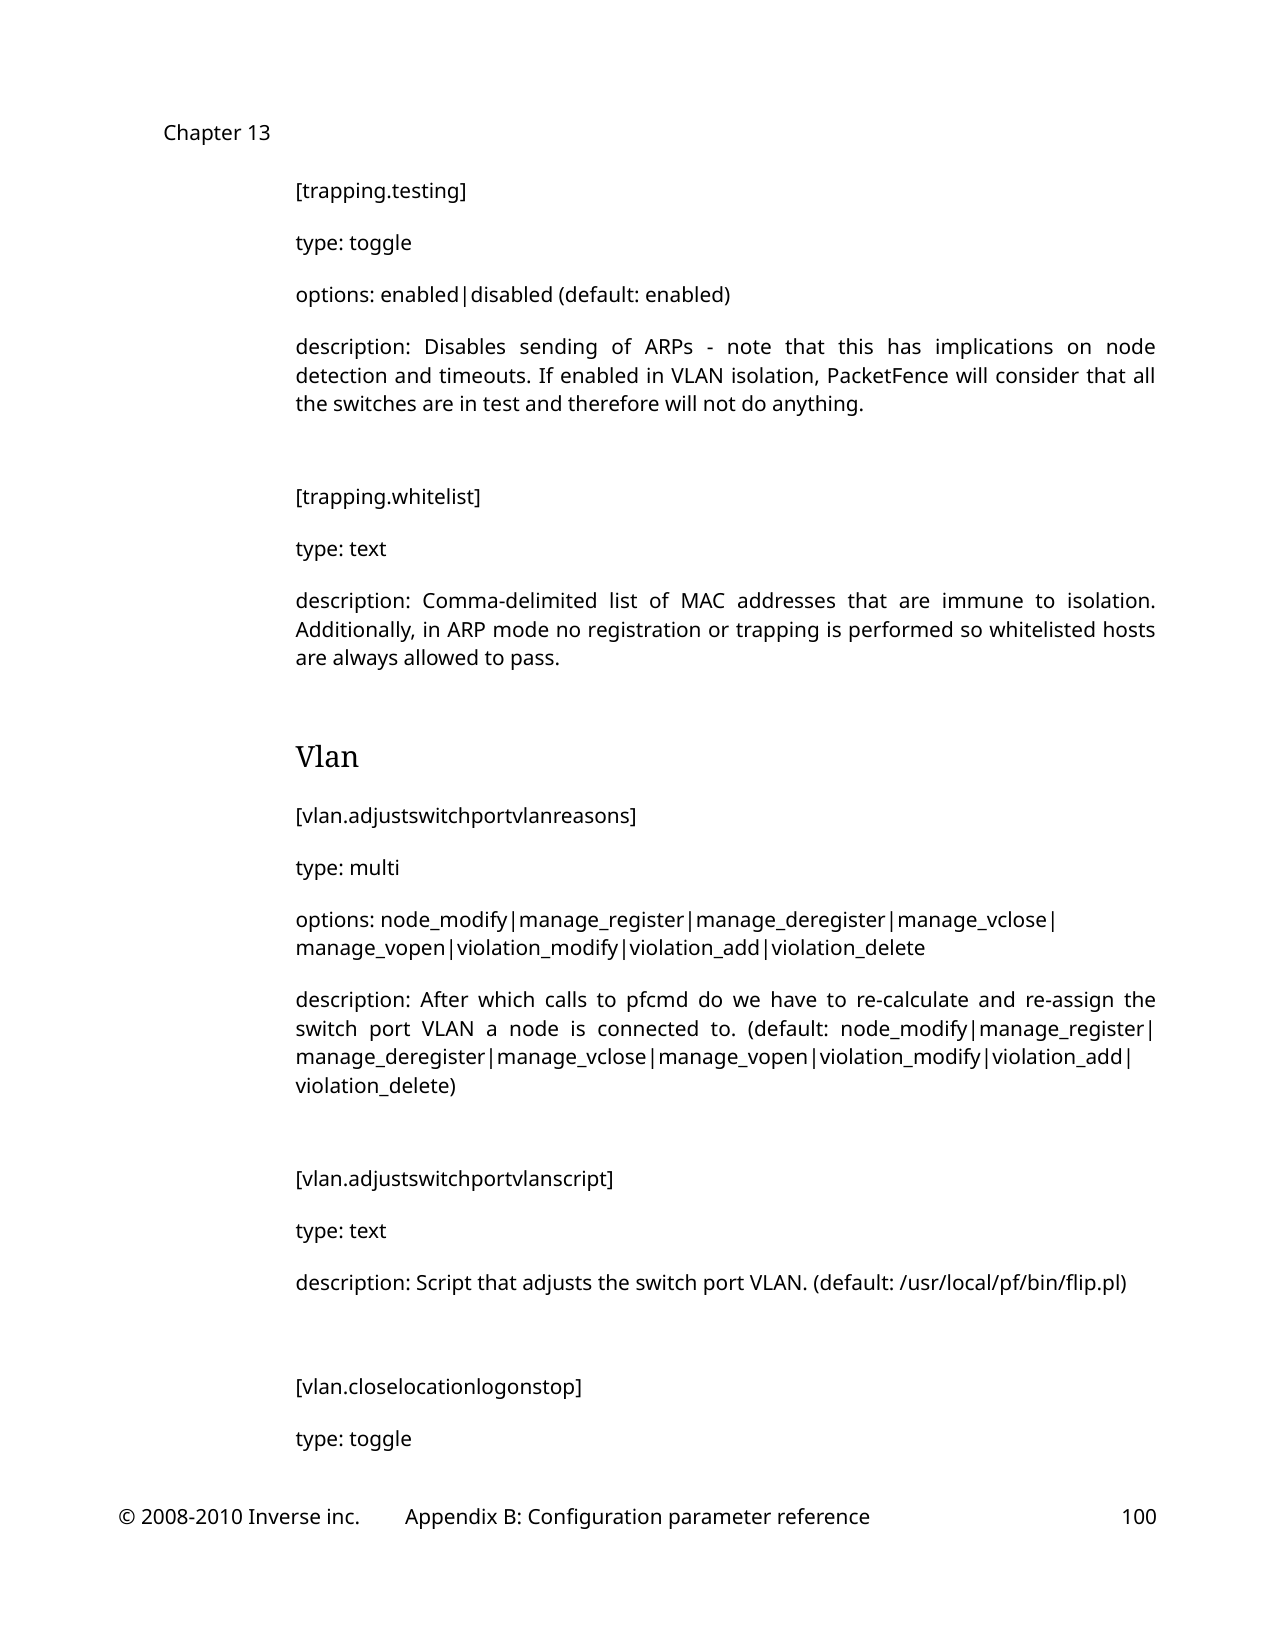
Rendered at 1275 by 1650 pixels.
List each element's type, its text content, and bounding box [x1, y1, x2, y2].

text type: toggle [295, 228, 1157, 257]
text type: text [295, 534, 1157, 563]
text [trapping.testing] [295, 176, 1157, 204]
text type: multi [295, 853, 1157, 881]
text [trapping.whitelist] [295, 482, 1157, 511]
text [vlan.closelocationlogonstop] [295, 1372, 1157, 1401]
text description: After which calls to pfcmd do we have to re-calculate and re-assign the switch port VLAN a node is connected to. (default: node_modify|manage_register|manage_deregister|manage_vclose|manage_vopen|violation_modify|violation_add|violation_delete) [295, 985, 1157, 1099]
text [vlan.adjustswitchportvlanscript] [295, 1164, 1157, 1192]
text options: node_modify|manage_register|manage_deregister|manage_vclose|manage_vopen|violation_modify|violation_add|violation_delete [295, 905, 1157, 962]
text description: Disables sending of ARPs - note that this has implications on node detection and timeouts. If enabled in VLAN isolation, PacketFence will consider that all the switches are in test and therefore will not do anything. [295, 332, 1157, 418]
text options: enabled|disabled (default: enabled) [295, 280, 1157, 309]
text type: text [295, 1216, 1157, 1244]
text description: Script that adjusts the switch port VLAN. (default: /usr/local/pf/bin/flip.pl) [295, 1268, 1157, 1296]
text [vlan.adjustswitchportvlanreasons] [295, 801, 1157, 829]
subtitle Vlan [295, 736, 1157, 776]
text description: Comma-delimited list of MAC addresses that are immune to isolation. Additionally, in ARP mode no registration or trapping is performed so whitelisted hosts are always allowed to pass. [295, 586, 1157, 672]
text type: toggle [295, 1424, 1157, 1453]
